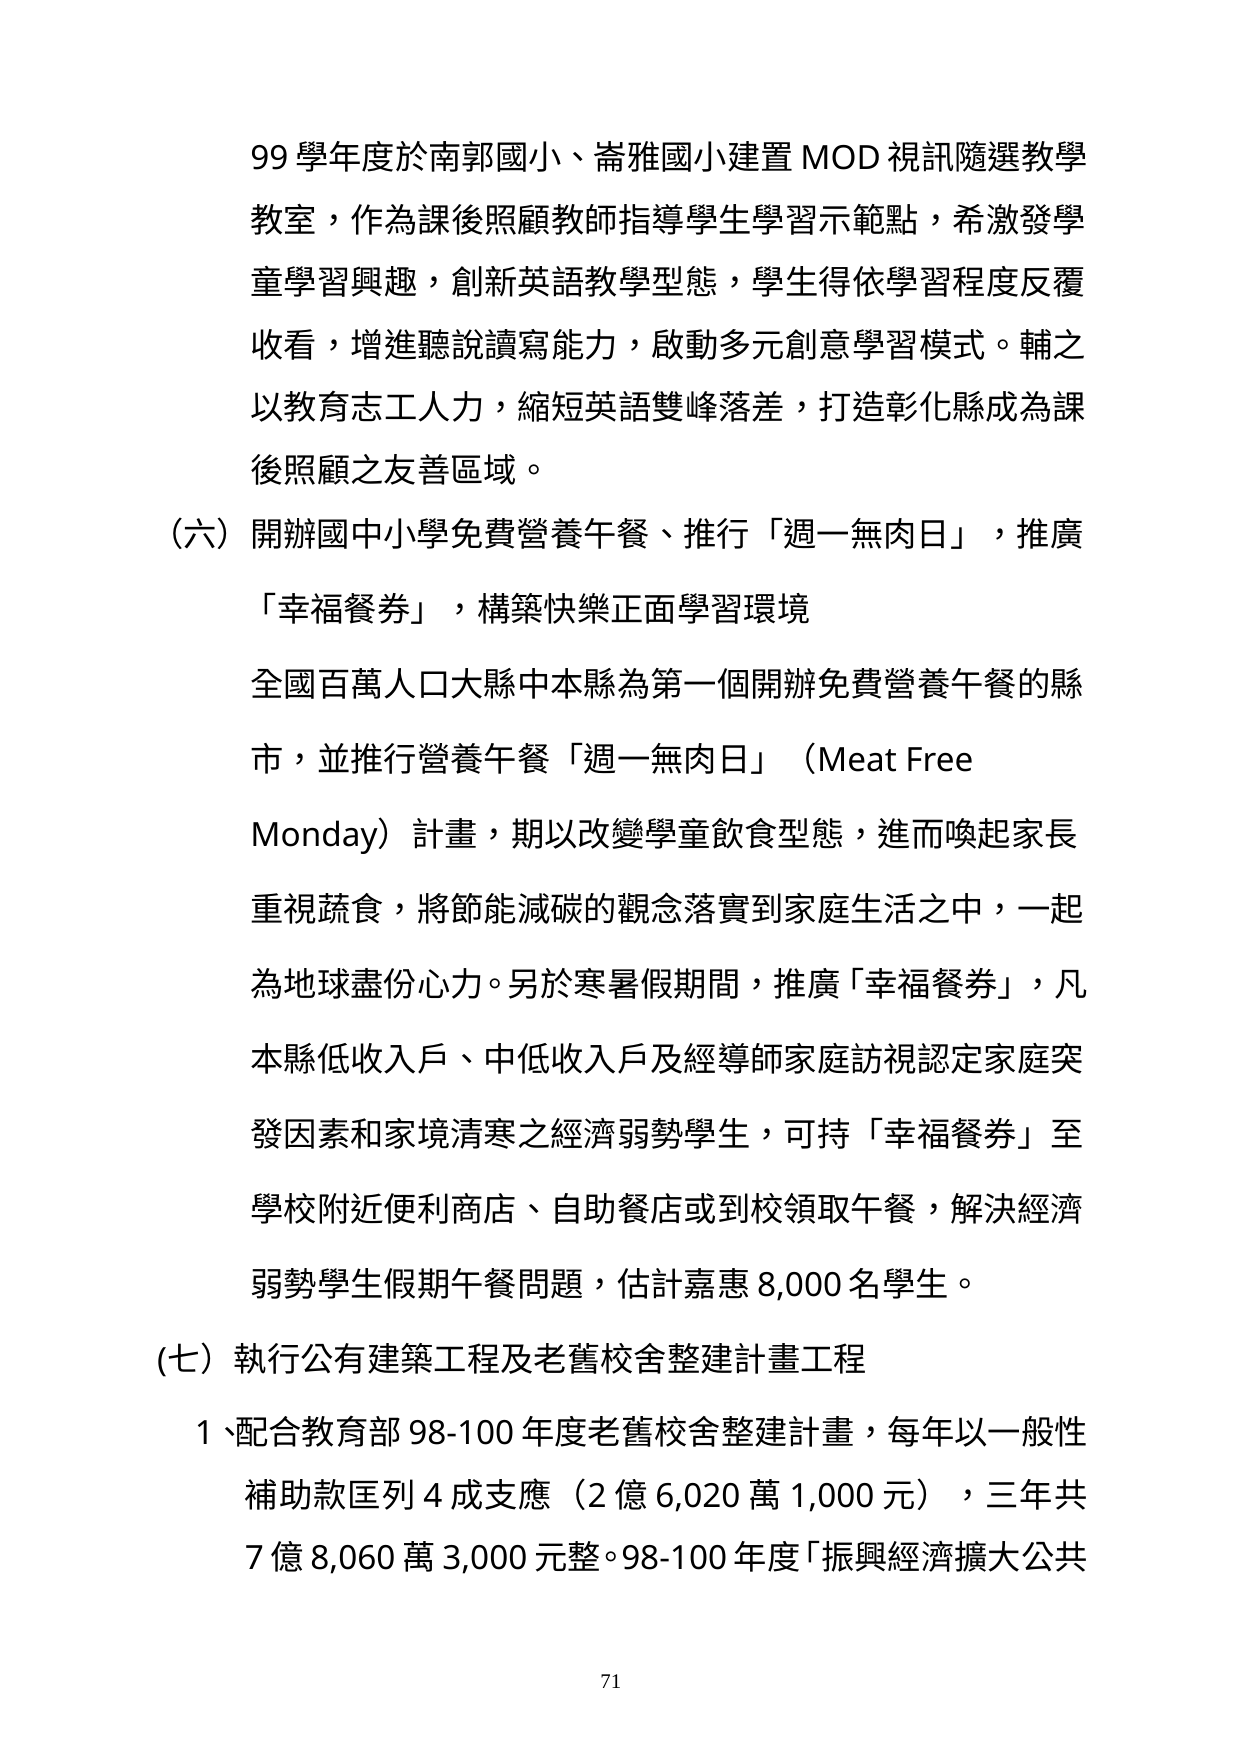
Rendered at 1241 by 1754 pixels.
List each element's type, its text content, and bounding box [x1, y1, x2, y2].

text （六）開辦國中小學免費營養午餐、推行「週一無肉日」，推廣「幸福餐券」，構築快樂正面學習環境 [150, 495, 1087, 645]
text (七）執行公有建築工程及老舊校舍整建計畫工程 [148, 1320, 1087, 1395]
text 全國百萬人口大縣中本縣為第一個開辦免費營養午餐的縣市，並推行營養午餐「週一無肉日」（Meat Free Monday）計畫，期以改變學童飲食型態，進而喚起家長重視蔬食，將節能減碳的觀念落實到家庭生活之中，一起為地球盡份心力。另於寒暑假期間，推廣「幸福餐券」，凡本縣低收入戶、中低收入戶及經導師家庭訪視認定家庭突發因素和家境清寒之經濟弱勢學生，可持「幸福餐券」至學校附近便利商店、自助餐店或到校領取午餐，解決經濟弱勢學生假期午餐問題，估計嘉惠8,000名學生。 [250, 645, 1087, 1320]
text 1、配合教育部98-100年度老舊校舍整建計畫，每年以一般性補助款匡列4成支應（2億6,020萬1,000元），三年共7億8,060萬3,000元整。98-100年度「振興經濟擴大公共 [194, 1395, 1087, 1582]
text 99學年度於南郭國小、崙雅國小建置MOD視訊隨選教學教室，作為課後照顧教師指導學生學習示範點，希激發學童學習興趣，創新英語教學型態，學生得依學習程度反覆收看，增進聽說讀寫能力，啟動多元創意學習模式。輔之以教育志工人力，縮短英語雙峰落差，打造彰化縣成為課後照顧之友善區域。 [250, 120, 1087, 495]
